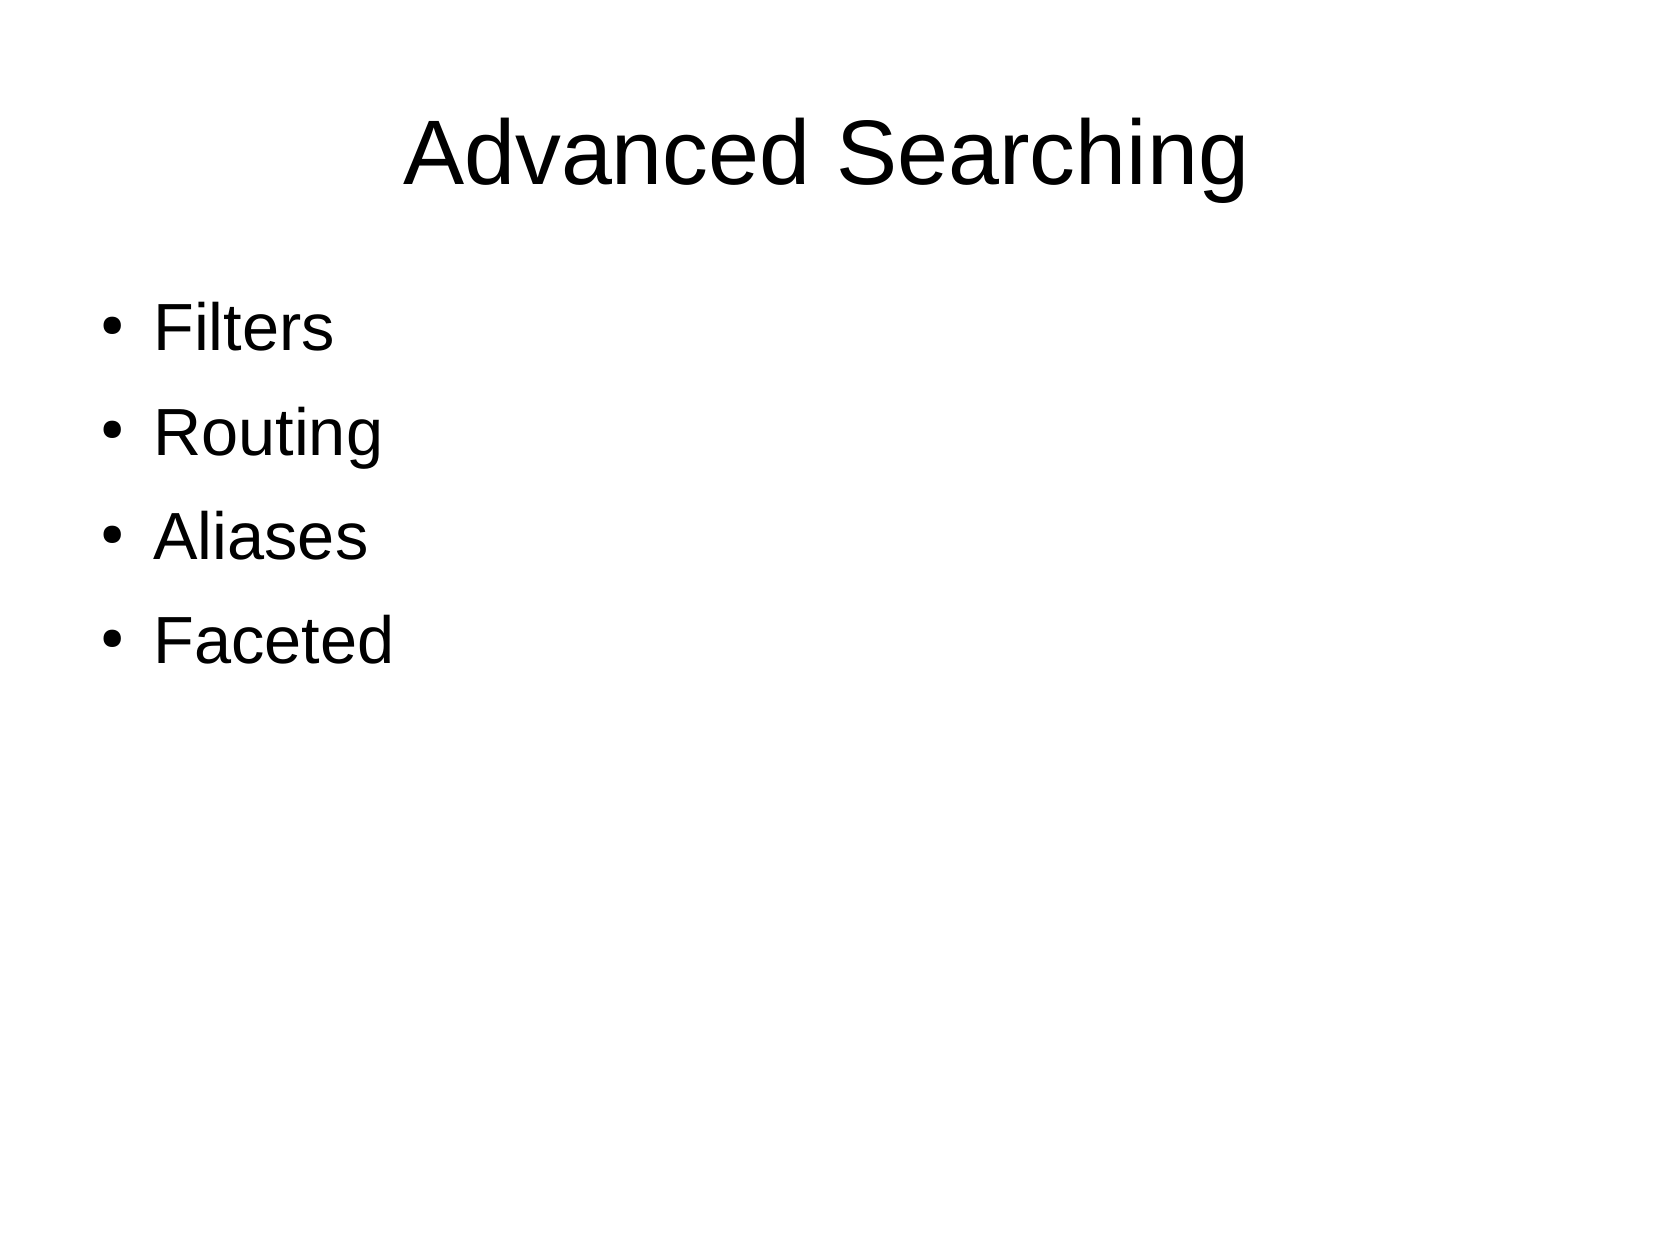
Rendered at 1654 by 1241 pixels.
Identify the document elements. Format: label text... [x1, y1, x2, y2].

list Filters Routing Aliases Faceted [82, 290, 1571, 1109]
title Advanced Searching [82, 49, 1571, 257]
